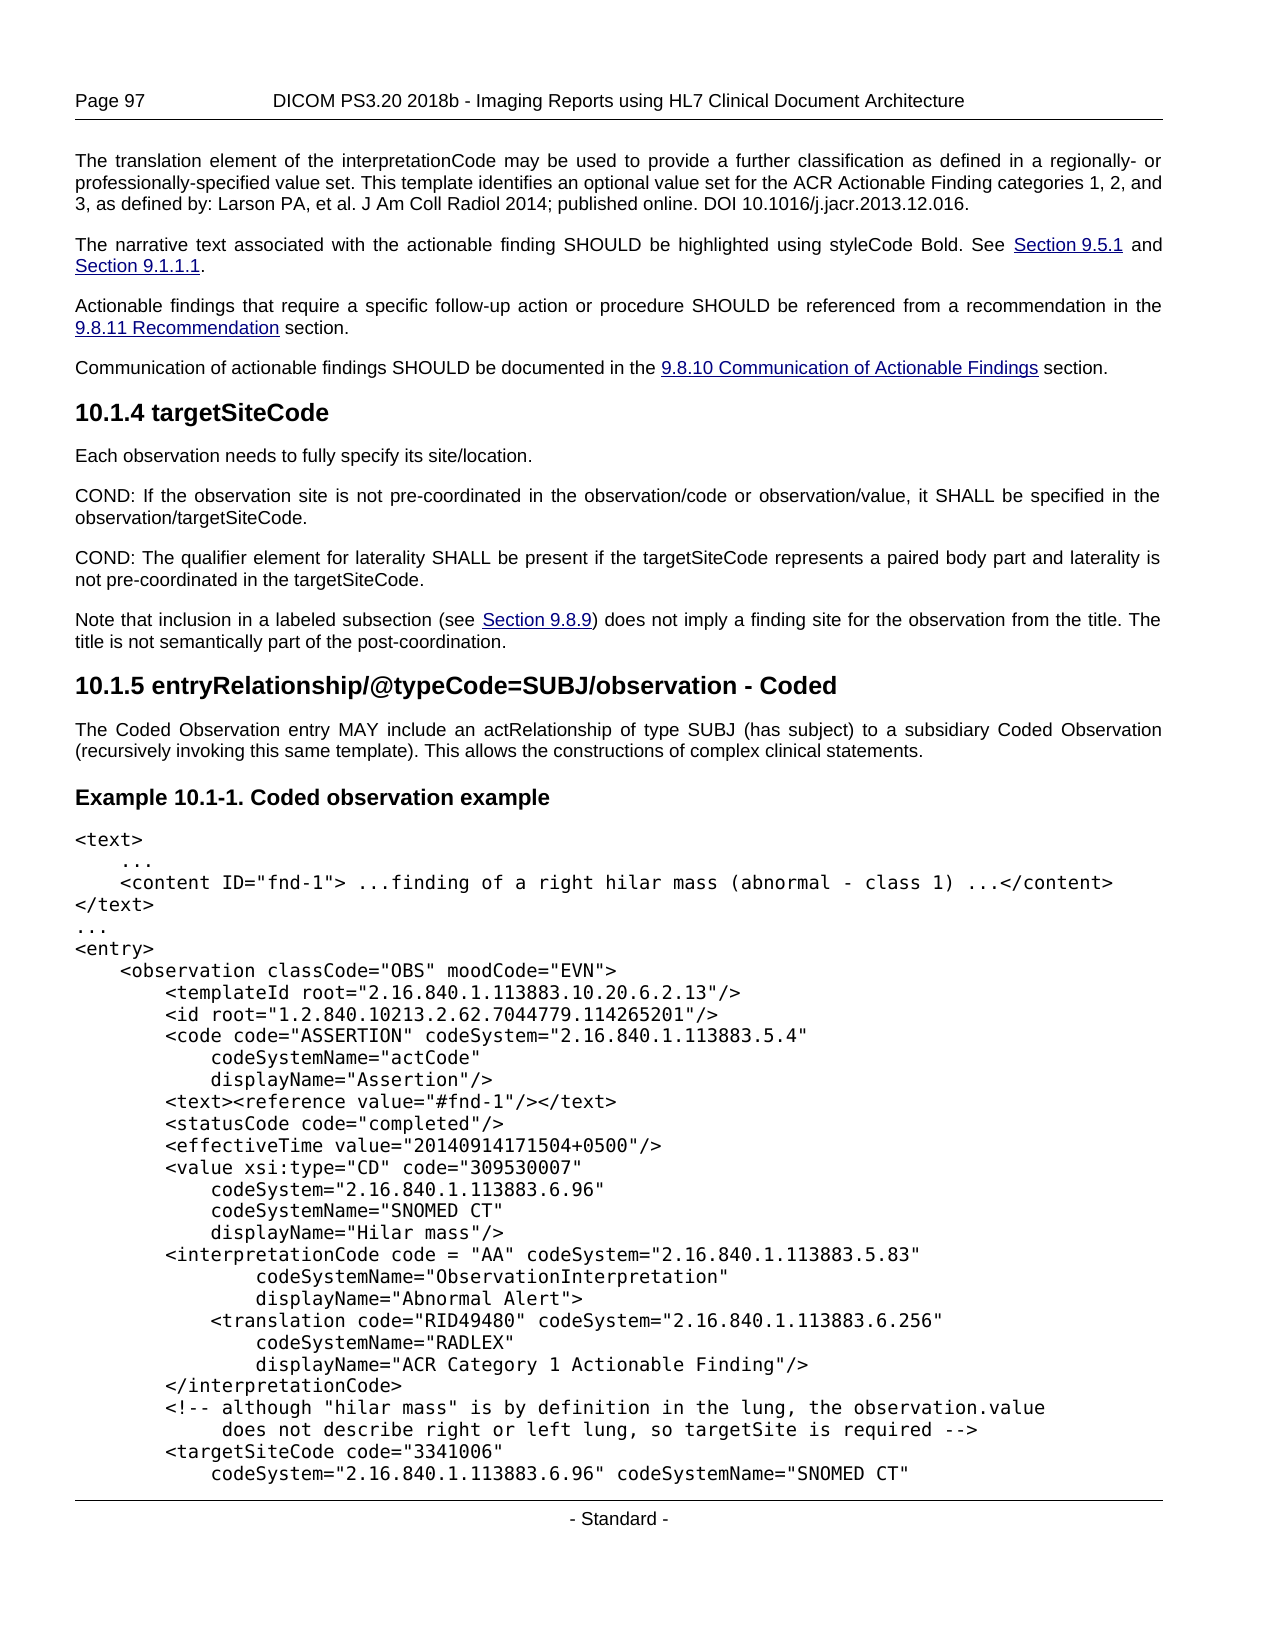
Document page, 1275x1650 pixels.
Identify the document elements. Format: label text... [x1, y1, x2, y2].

text 10.1.5 entryRelationship/@typeCode=SUBJ/observation - Coded [75, 671, 1162, 700]
text The narrative text associated with the actionable finding SHOULD be highlighted using styleCode Bold. See Section 9.5.1 and Section 9.1.1.1. [75, 233, 1162, 277]
text COND: The qualifier element for laterality SHALL be present if the targetSiteCode represents a paired body part and laterality is not pre-coordinated in the targetSiteCode. [75, 547, 1162, 590]
text Each observation needs to fully specify its site/location. [75, 445, 1162, 467]
text The translation element of the interpretationCode may be used to provide a further classification as defined in a regionally- or professionally-specified value set. This template identifies an optional value set for the ACR Actionable Finding categories 1, 2, and 3, as defined by: Larson PA, et al. J Am Coll Radiol 2014; published online. DOI 10.1016/j.jacr.2013.12.016. [75, 150, 1162, 215]
text COND: If the observation site is not pre-coordinated in the observation/code or observation/value, it SHALL be specified in the observation/targetSiteCode. [75, 485, 1162, 528]
text Communication of actionable findings SHOULD be documented in the 9.8.10 Communication of Actionable Findings section. [75, 357, 1162, 379]
text Note that inclusion in a labeled subsection (see Section 9.8.9) does not imply a finding site for the observation from the title. The title is not semantically part of the post-coordination. [75, 609, 1162, 652]
text 10.1.4 targetSiteCode [75, 397, 1162, 426]
text The Coded Observation entry MAY include an actRelationship of type SUBJ (has subject) to a subsidiary Coded Observation (recursively invoking this same template). This allows the constructions of complex clinical statements. [75, 718, 1162, 762]
text Example 10.1-1. Coded observation example [75, 784, 1162, 810]
text <text> ... <content ID="fnd-1"> ...finding of a right hilar mass (abnormal - class 1) ...</content> </text> ... <entry> <observation classCode="OBS" moodCode="EVN"> <templateId root="2.16.840.1.113883.10.20.6.2.13"/> <id root="1.2.840.10213.2.62.7044779.114265201"/> <code code="ASSERTION" codeSystem="2.16.840.1.113883.5.4" codeSystemName="actCode" displayName="Assertion"/> <text><reference value="#fnd-1"/></text> <statusCode code="completed"/> <effectiveTime value="20140914171504+0500"/> <value xsi:type="CD" code="309530007" codeSystem="2.16.840.1.113883.6.96" codeSystemName="SNOMED CT" displayName="Hilar mass"/> <interpretationCode code = "AA" codeSystem="2.16.840.1.113883.5.83" codeSystemName="ObservationInterpretation" displayName="Abnormal Alert"> <translation code="RID49480" codeSystem="2.16.840.1.113883.6.256" codeSystemName="RADLEX" displayName="ACR Category 1 Actionable Finding"/> </interpretationCode> <!-- although "hilar mass" is by definition in the lung, the observation.value does not describe right or left lung, so targetSite is required --> <targetSiteCode code="3341006" codeSystem="2.16.840.1.113883.6.96" codeSystemName="SNOMED CT" [75, 829, 1162, 1485]
text Actionable findings that require a specific follow-up action or procedure SHOULD be referenced from a recommendation in the 9.8.11 Recommendation section. [75, 295, 1162, 338]
